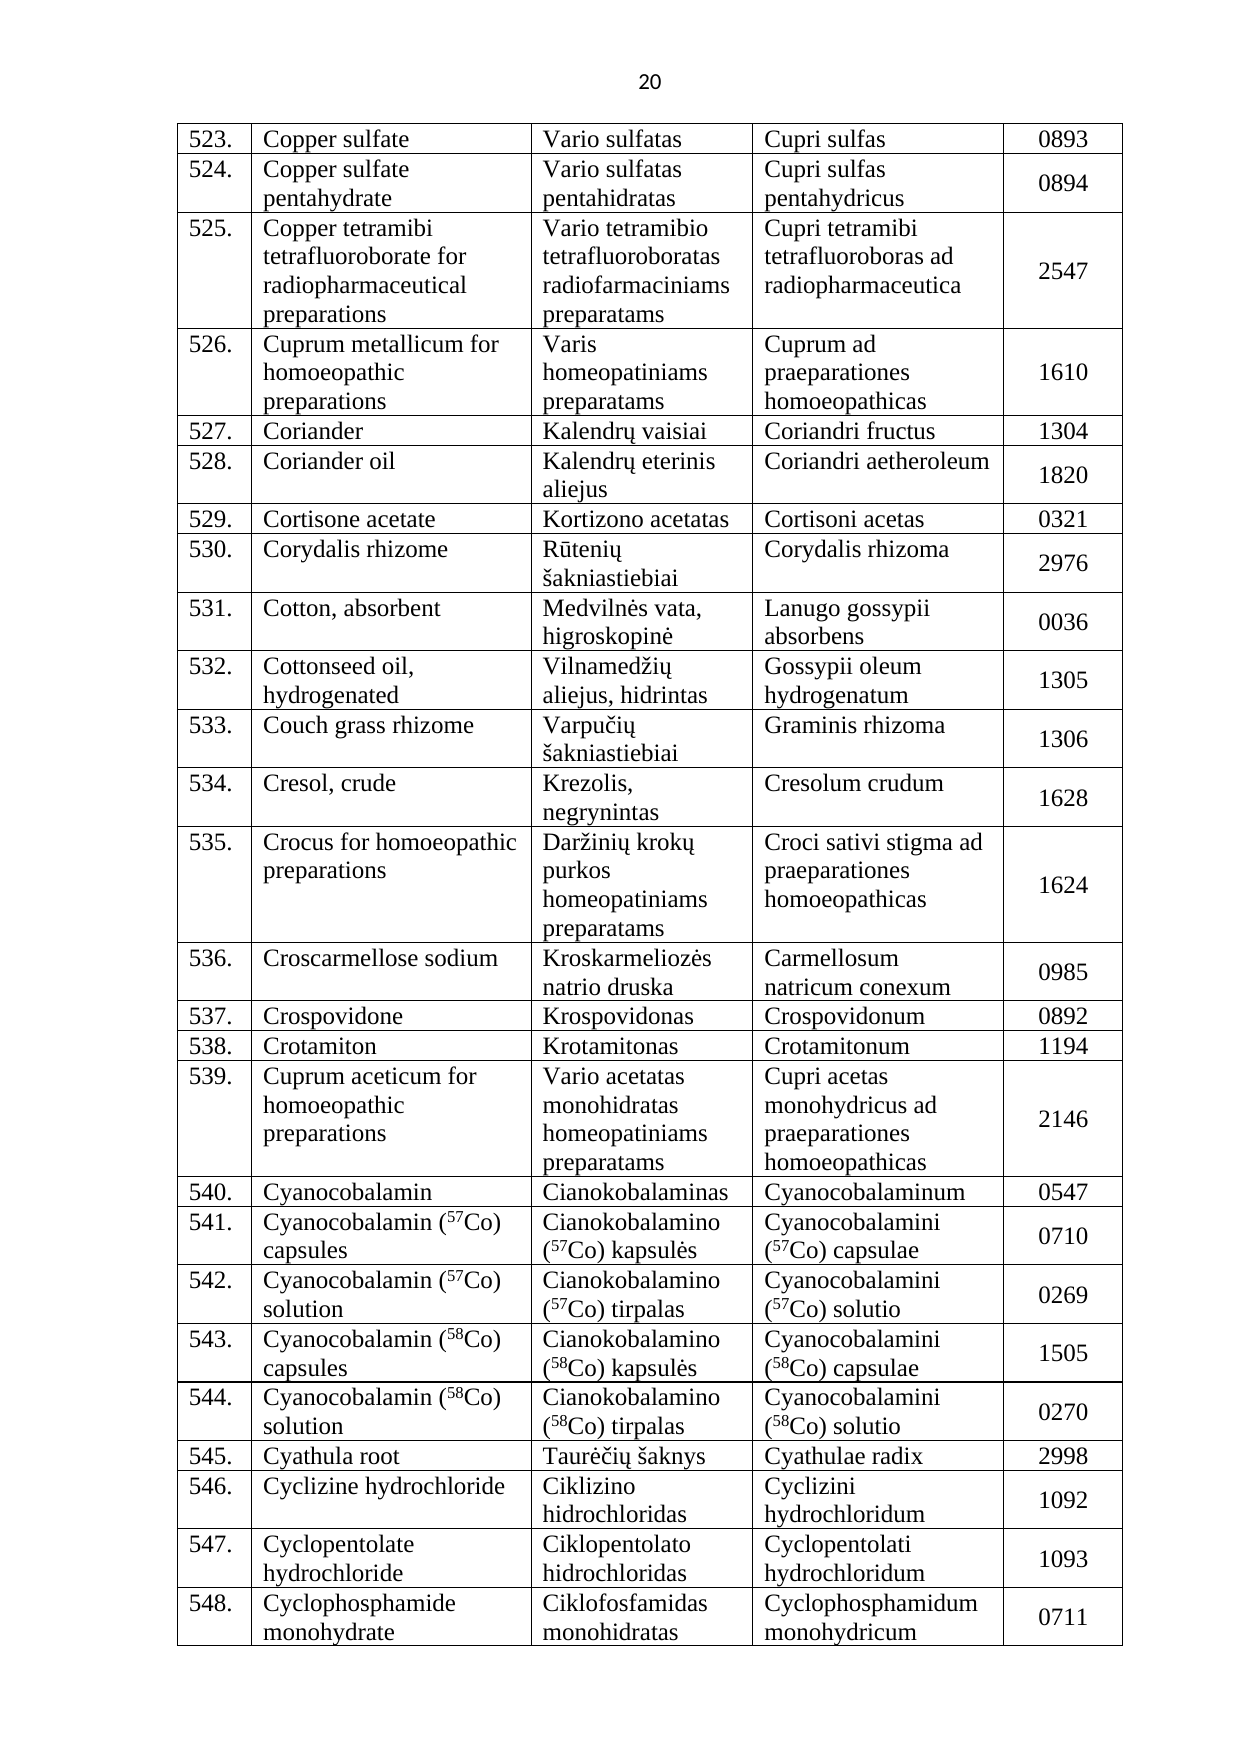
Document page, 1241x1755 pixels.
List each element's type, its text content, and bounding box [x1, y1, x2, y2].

table_cell Cotton, absorbent [252, 593, 531, 650]
table_cell 532. [178, 651, 251, 709]
table_cell Cyanocobalamini (58Co) solutio [753, 1383, 1003, 1440]
table_cell Copper tetramibi tetrafluoroborate for radiopharmaceutical preparations [252, 213, 531, 328]
table_cell 527. [178, 416, 251, 445]
table_cell 1305 [1004, 651, 1122, 709]
table_cell Vario sulfatas [532, 124, 752, 153]
table_cell Cuprum metallicum for homoeopathic preparations [252, 329, 531, 415]
table_cell Cianokobalaminas [532, 1177, 752, 1206]
table_cell 541. [178, 1207, 251, 1264]
table_cell Cortisoni acetas [753, 504, 1003, 533]
table_cell 2998 [1004, 1441, 1122, 1470]
table_cell 544. [178, 1383, 251, 1440]
table_cell Daržinių krokų purkos homeopatiniams preparatams [532, 827, 752, 942]
table_cell 1093 [1004, 1529, 1122, 1587]
table_cell 542. [178, 1265, 251, 1323]
table_cell 1505 [1004, 1324, 1122, 1381]
table_cell 0321 [1004, 504, 1122, 533]
table_cell Cyanocobalamin [252, 1177, 531, 1206]
table_cell Cyanocobalamin (58Co) capsules [252, 1324, 531, 1381]
table_cell 0269 [1004, 1265, 1122, 1323]
table_cell Coriandri aetheroleum [753, 446, 1003, 503]
table_cell Cyanocobalamini (58Co) capsulae [753, 1324, 1003, 1381]
table_cell Kalendrų eterinis aliejus [532, 446, 752, 503]
table_cell Kalendrų vaisiai [532, 416, 752, 445]
table_cell 1194 [1004, 1031, 1122, 1060]
table_cell 540. [178, 1177, 251, 1206]
table_cell Cyathulae radix [753, 1441, 1003, 1470]
table_cell Croci sativi stigma ad praeparationes homoeopathicas [753, 827, 1003, 942]
table_cell Vario sulfatas pentahidratas [532, 154, 752, 212]
table_cell Crotamiton [252, 1031, 531, 1060]
table_cell Cresolum crudum [753, 768, 1003, 826]
table_cell 547. [178, 1529, 251, 1587]
table_cell 1610 [1004, 329, 1122, 415]
table_cell Coriander [252, 416, 531, 445]
table_cell Crotamitonum [753, 1031, 1003, 1060]
table_cell 0711 [1004, 1588, 1122, 1645]
table_cell Graminis rhizoma [753, 710, 1003, 767]
table_cell Cyclopentolati hydrochloridum [753, 1529, 1003, 1587]
table_cell Cupri sulfas [753, 124, 1003, 153]
table_cell Crospovidone [252, 1001, 531, 1030]
table_cell Cyclizine hydrochloride [252, 1471, 531, 1528]
table_cell 0710 [1004, 1207, 1122, 1264]
table_cell 0894 [1004, 154, 1122, 212]
table_cell Kortizono acetatas [532, 504, 752, 533]
table_cell 0892 [1004, 1001, 1122, 1030]
table_cell 529. [178, 504, 251, 533]
table_cell Cyanocobalamin (58Co) solution [252, 1383, 531, 1440]
table_cell Cyclophosphamidum monohydricum [753, 1588, 1003, 1645]
table_cell 536. [178, 943, 251, 1000]
table_cell 537. [178, 1001, 251, 1030]
table_cell Croscarmellose sodium [252, 943, 531, 1000]
table_cell Cyanocobalamin (57Co) capsules [252, 1207, 531, 1264]
table_cell 0547 [1004, 1177, 1122, 1206]
table_cell 0985 [1004, 943, 1122, 1000]
table_cell 535. [178, 827, 251, 942]
table_cell 0036 [1004, 593, 1122, 650]
table_cell Couch grass rhizome [252, 710, 531, 767]
table_cell 523. [178, 124, 251, 153]
table_cell 1624 [1004, 827, 1122, 942]
table_cell Krospovidonas [532, 1001, 752, 1030]
table_cell Krezolis, negrynintas [532, 768, 752, 826]
table_cell Cuprum ad praeparationes homoeopathicas [753, 329, 1003, 415]
table_cell Copper sulfate pentahydrate [252, 154, 531, 212]
table_cell Corydalis rhizome [252, 534, 531, 592]
table_cell Ciklizino hidrochloridas [532, 1471, 752, 1528]
table_cell Cianokobalamino (57Co) kapsulės [532, 1207, 752, 1264]
table_cell 2976 [1004, 534, 1122, 592]
table_cell Kroskarmeliozės natrio druska [532, 943, 752, 1000]
table_cell 528. [178, 446, 251, 503]
table_cell Coriander oil [252, 446, 531, 503]
table_cell Lanugo gossypii absorbens [753, 593, 1003, 650]
table_cell 525. [178, 213, 251, 328]
table_cell Cianokobalamino (57Co) tirpalas [532, 1265, 752, 1323]
table_cell Vario acetatas monohidratas homeopatiniams preparatams [532, 1061, 752, 1176]
table_cell 1092 [1004, 1471, 1122, 1528]
table_cell Cuprum aceticum for homoeopathic preparations [252, 1061, 531, 1176]
table_cell Cyanocobalamin (57Co) solution [252, 1265, 531, 1323]
table_cell 538. [178, 1031, 251, 1060]
table_cell Coriandri fructus [753, 416, 1003, 445]
table_cell 1628 [1004, 768, 1122, 826]
table_cell Varis homeopatiniams preparatams [532, 329, 752, 415]
table_cell Cresol, crude [252, 768, 531, 826]
table_cell 548. [178, 1588, 251, 1645]
table_cell Cyanocobalamini (57Co) capsulae [753, 1207, 1003, 1264]
table_cell 1304 [1004, 416, 1122, 445]
table_cell Krotamitonas [532, 1031, 752, 1060]
table_cell 0270 [1004, 1383, 1122, 1440]
table_cell 534. [178, 768, 251, 826]
table_cell 2146 [1004, 1061, 1122, 1176]
table_cell Cottonseed oil, hydrogenated [252, 651, 531, 709]
table_cell Cupri tetramibi tetrafluoroboras ad radiopharmaceutica [753, 213, 1003, 328]
table_cell 2547 [1004, 213, 1122, 328]
table_cell 545. [178, 1441, 251, 1470]
table_cell Cyclopentolate hydrochloride [252, 1529, 531, 1587]
table_cell 533. [178, 710, 251, 767]
table_cell Ciklopentolato hidrochloridas [532, 1529, 752, 1587]
table_cell Corydalis rhizoma [753, 534, 1003, 592]
table_cell Cyclizini hydrochloridum [753, 1471, 1003, 1528]
table_cell 543. [178, 1324, 251, 1381]
table_cell Crocus for homoeopathic preparations [252, 827, 531, 942]
table_cell Cyathula root [252, 1441, 531, 1470]
table_cell Vario tetramibio tetrafluoroboratas radiofarmaciniams preparatams [532, 213, 752, 328]
table_cell Cianokobalamino (58Co) tirpalas [532, 1383, 752, 1440]
table_cell Cyclophosphamide monohydrate [252, 1588, 531, 1645]
table_cell Rūtenių šakniastiebiai [532, 534, 752, 592]
table_cell Copper sulfate [252, 124, 531, 153]
table_cell 531. [178, 593, 251, 650]
table_cell Cyanocobalaminum [753, 1177, 1003, 1206]
table_cell 546. [178, 1471, 251, 1528]
table_cell Gossypii oleum hydrogenatum [753, 651, 1003, 709]
table_cell Vilnamedžių aliejus, hidrintas [532, 651, 752, 709]
table_cell Taurėčių šaknys [532, 1441, 752, 1470]
table_cell Cupri sulfas pentahydricus [753, 154, 1003, 212]
table_cell Crospovidonum [753, 1001, 1003, 1030]
table_cell Cianokobalamino (58Co) kapsulės [532, 1324, 752, 1381]
table_cell 0893 [1004, 124, 1122, 153]
table_cell 539. [178, 1061, 251, 1176]
table_cell Ciklofosfamidas monohidratas [532, 1588, 752, 1645]
table_cell Varpučių šakniastiebiai [532, 710, 752, 767]
table_cell Cyanocobalamini (57Co) solutio [753, 1265, 1003, 1323]
table_cell 1306 [1004, 710, 1122, 767]
table_cell Cupri acetas monohydricus ad praeparationes homoeopathicas [753, 1061, 1003, 1176]
table_cell 1820 [1004, 446, 1122, 503]
table_cell Cortisone acetate [252, 504, 531, 533]
table_cell 526. [178, 329, 251, 415]
table_cell Medvilnės vata, higroskopinė [532, 593, 752, 650]
table_cell 530. [178, 534, 251, 592]
table_cell Carmellosum natricum conexum [753, 943, 1003, 1000]
table_cell 524. [178, 154, 251, 212]
